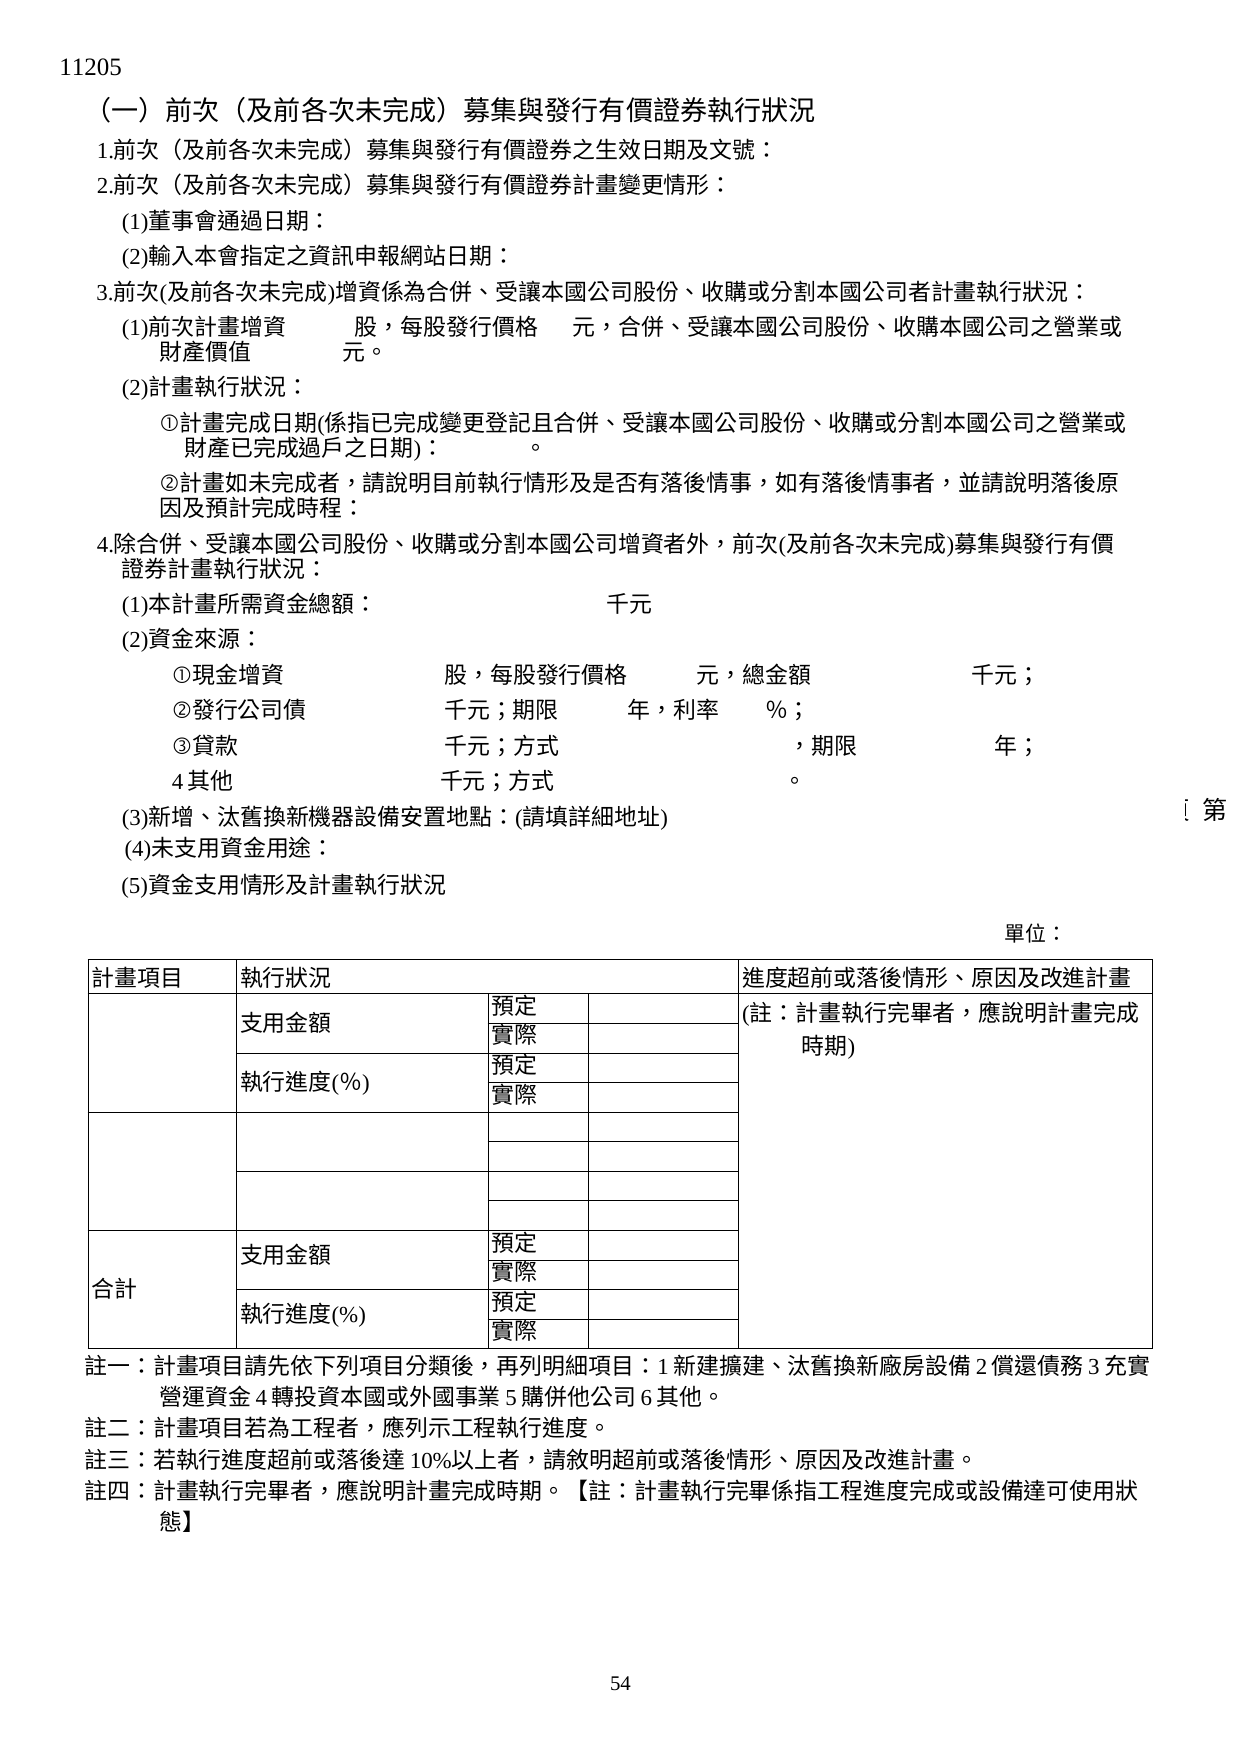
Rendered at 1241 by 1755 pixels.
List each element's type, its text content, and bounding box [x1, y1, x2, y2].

text 1.前次（及前各次未完成）募集與發行有價證券之生效日期及文號： [97, 138, 1181, 163]
table_cell 預定 [489, 1290, 588, 1319]
text (1)董事會通過日期： [122, 209, 1181, 234]
table_cell 實際 [489, 1083, 588, 1112]
table_cell 預定 [489, 1231, 588, 1259]
text 2.前次（及前各次未完成）募集與發行有價證券計畫變更情形： [97, 174, 1181, 199]
table_cell [589, 1201, 738, 1230]
text 發行公司債 千元；期限 年，利率 ％； [159, 699, 1181, 724]
text 現金增資 股，每股發行價格 元，總金額 千元； [159, 663, 1181, 688]
text (1)本計畫所需資金總額： 千元 [122, 592, 1181, 617]
text (4)未支用資金用途： [54, 830, 1178, 863]
text 4.除合併、受讓本國公司股份、收購或分割本國公司增資者外，前次(及前各次未完成)募集與發行有價證券計畫執行狀況： [97, 532, 1131, 582]
text 註四：計畫執行完畢者，應說明計畫完成時期。【註：計畫執行完畢係指工程進度完成或設備達可使用狀態】 [84, 1474, 1156, 1537]
table_cell [589, 1172, 738, 1200]
table_cell [589, 1320, 738, 1348]
table_cell [589, 1113, 738, 1141]
table_cell [589, 1024, 738, 1052]
table_cell [589, 1261, 738, 1289]
text 註三：若執行進度超前或落後達10%以上者，請敘明超前或落後情形、原因及改進計畫。 [84, 1443, 1156, 1474]
table_cell [589, 994, 738, 1023]
subtitle （一）前次（及前各次未完成）募集與發行有價證券執行狀況 [84, 88, 1181, 128]
table_cell [589, 1054, 738, 1082]
table_header 進度超前或落後情形、原因及改進計畫 [739, 960, 1152, 993]
table_header 執行狀況 [237, 960, 738, 993]
table_cell [89, 994, 236, 1112]
text (3)新增、汰舊換新機器設備安置地點：(請填詳細地址) [122, 805, 1178, 830]
text (1)前次計畫增資 股，每股發行價格 元，合併、受讓本國公司股份、收購本國公司之營業或財產價值 元。 [122, 315, 1131, 365]
text 第 頁 [1185, 797, 1233, 861]
table_cell [589, 1231, 738, 1259]
table_cell 合計 [89, 1231, 236, 1348]
table_cell 實際 [489, 1024, 588, 1052]
text 註一：計畫項目請先依下列項目分類後，再列明細項目：1新建擴建、汰舊換新廠房設備2償還債務3充實營運資金4轉投資本國或外國事業5購併他公司6其他。 [84, 1349, 1156, 1412]
table_cell [589, 1142, 738, 1171]
table_cell [89, 1113, 236, 1230]
text 註二：計畫項目若為工程者，應列示工程執行進度。 [84, 1412, 1156, 1443]
text (5)資金支用情形及計畫執行狀況 [121, 874, 1181, 899]
table_cell 預定 [489, 1054, 588, 1082]
table_cell [489, 1172, 588, 1200]
table_cell [589, 1290, 738, 1319]
text (2)輸入本會指定之資訊申報網站日期： [59, 244, 1181, 269]
table_cell 預定 [489, 994, 588, 1023]
table_cell (註：計畫執行完畢者，應說明計畫完成時期) [739, 994, 1152, 1348]
table_cell [489, 1113, 588, 1141]
table_cell 實際 [489, 1320, 588, 1348]
table_cell [589, 1083, 738, 1112]
table_cell 執行進度(％) [237, 1054, 488, 1112]
text (2)資金來源： [122, 628, 1181, 653]
text 計畫完成日期(係指已完成變更登記且合併、受讓本國公司股份、收購或分割本國公司之營業或財產已完成過戶之日期)： 。 [159, 411, 1131, 461]
text 計畫如未完成者，請說明目前執行情形及是否有落後情事，如有落後情事者，並請說明落後原因及預計完成時程： [159, 472, 1131, 522]
text 4其他 千元；方式 。 [159, 769, 1240, 876]
table_cell 支用金額 [237, 1231, 488, 1289]
text 單位： [246, 922, 1181, 947]
table_header 計畫項目 [89, 960, 236, 993]
text 貸款 千元；方式 ，期限 年； [159, 734, 1181, 759]
table_cell [237, 1113, 488, 1171]
table_cell 實際 [489, 1261, 588, 1289]
text (2)計畫執行狀況： [122, 376, 1131, 401]
table_cell [489, 1201, 588, 1230]
table_cell [237, 1172, 488, 1230]
text 3.前次(及前各次未完成)增資係為合併、受讓本國公司股份、收購或分割本國公司者計畫執行狀況： [96, 280, 1131, 305]
table_cell 支用金額 [237, 994, 488, 1052]
table_cell 執行進度(%) [237, 1290, 488, 1348]
table_cell [489, 1142, 588, 1171]
